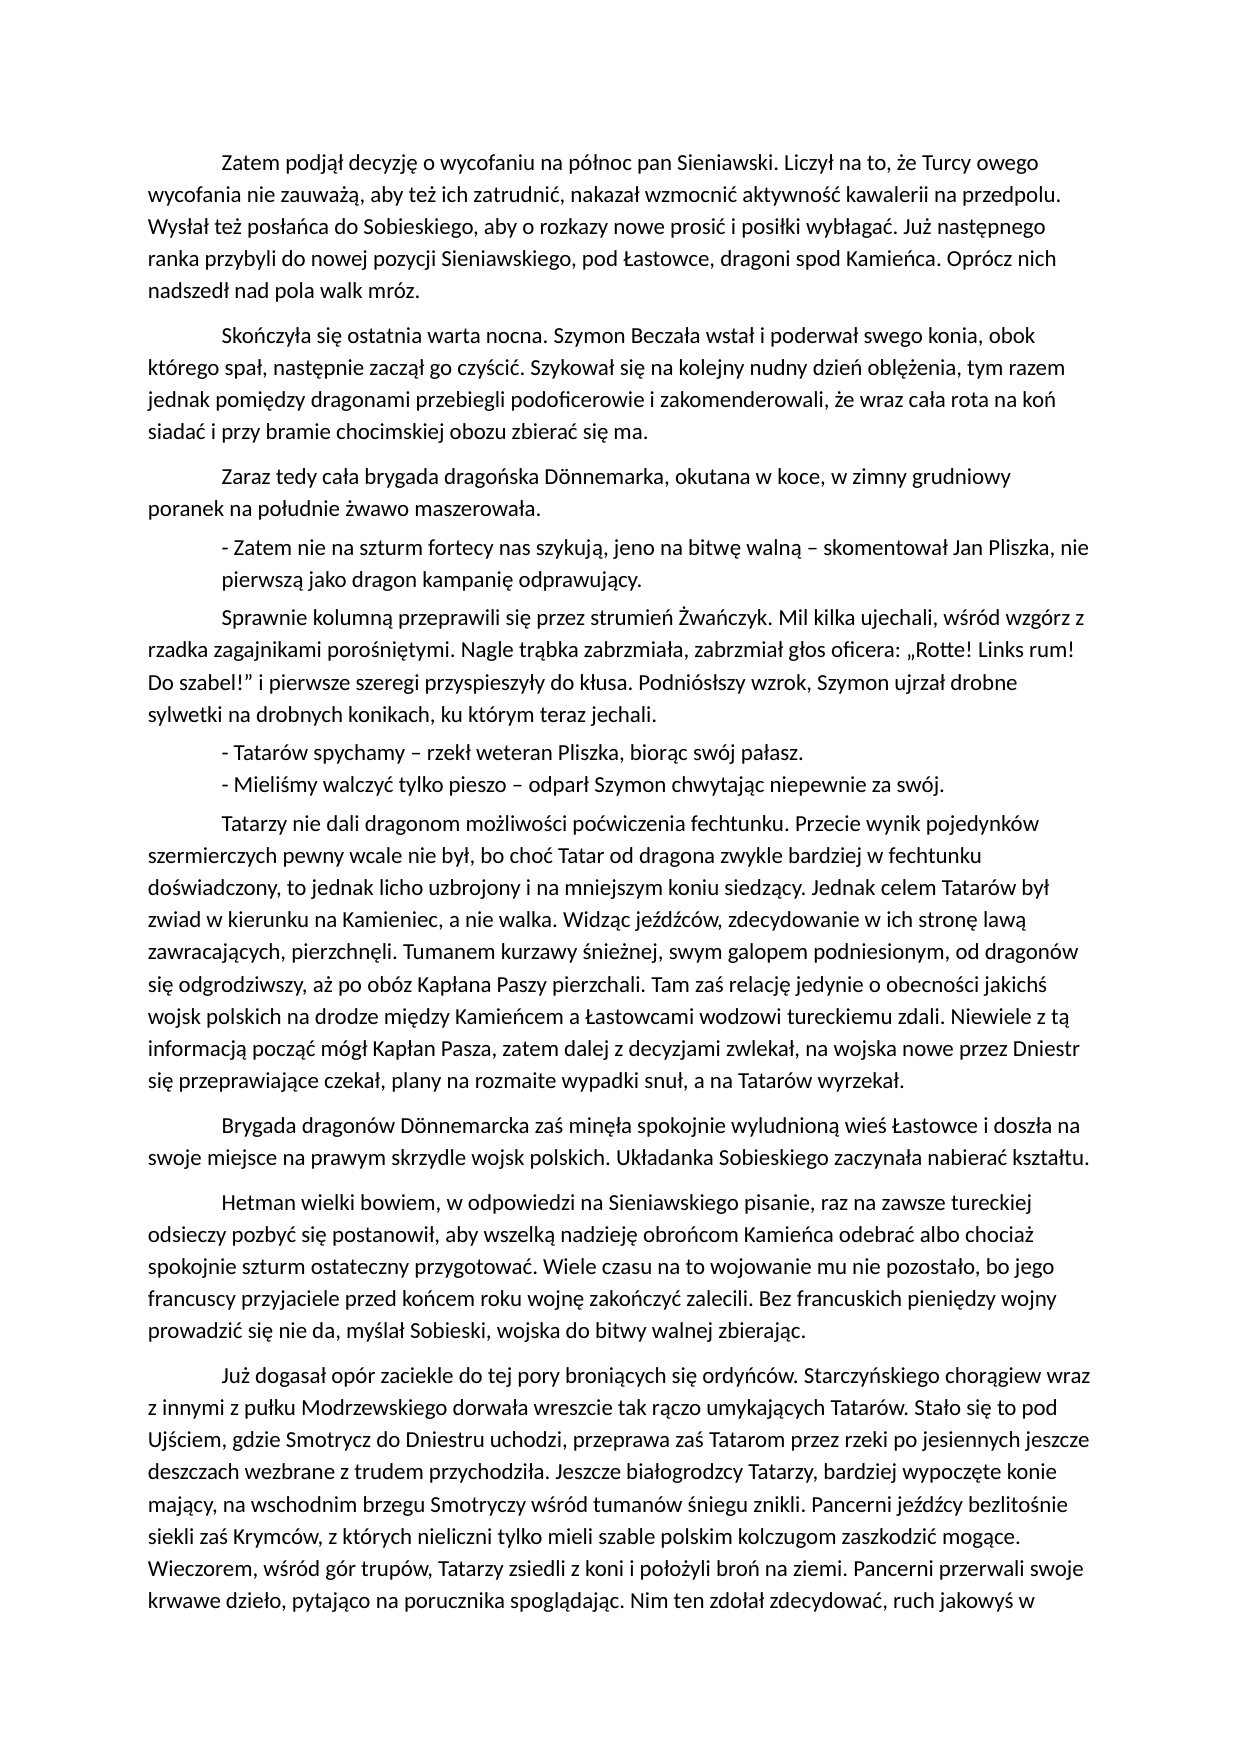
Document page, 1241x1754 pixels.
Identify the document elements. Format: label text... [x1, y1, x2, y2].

text Zaraz tedy cała brygada dragońska Dönnemarka, okutana w koce, w zimny grudniowy poranek na południe żwawo maszerowała. [148, 462, 1093, 522]
text Sprawnie kolumną przeprawili się przez strumień Żwańczyk. Mil kilka ujechali, wśród wzgórz z rzadka zagajnikami porośniętymi. Nagle trąbka zabrzmiała, zabrzmiał głos oficera: „Rotte! Links rum! Do szabel!” i pierwsze szeregi przyspieszyły do kłusa. Podniósłszy wzrok, Szymon ujrzał drobne sylwetki na drobnych konikach, ku którym teraz jechali. [148, 603, 1093, 728]
text Hetman wielki bowiem, w odpowiedzi na Sieniawskiego pisanie, raz na zawsze tureckiej odsieczy pozbyć się postanowił, aby wszelką nadzieję obrońcom Kamieńca odebrać albo chociaż spokojnie szturm ostateczny przygotować. Wiele czasu na to wojowanie mu nie pozostało, bo jego francuscy przyjaciele przed końcem roku wojnę zakończyć zalecili. Bez francuskich pieniędzy wojny prowadzić się nie da, myślał Sobieski, wojska do bitwy walnej zbierając. [148, 1188, 1093, 1344]
text Tatarzy nie dali dragonom możliwości poćwiczenia fechtunku. Przecie wynik pojedynków szermierczych pewny wcale nie był, bo choć Tatar od dragona zwykle bardziej w fechtunku doświadczony, to jednak licho uzbrojony i na mniejszym koniu siedzący. Jednak celem Tatarów był zwiad w kierunku na Kamieniec, a nie walka. Widząc jeźdźców, zdecydowanie w ich stronę lawą zawracających, pierzchnęli. Tumanem kurzawy śnieżnej, swym galopem podniesionym, od dragonów się odgrodziwszy, aż po obóz Kapłana Paszy pierzchali. Tam zaś relację jedynie o obecności jakichś wojsk polskich na drodze między Kamieńcem a Łastowcami wodzowi tureckiemu zdali. Niewiele z tą informacją począć mógł Kapłan Pasza, zatem dalej z decyzjami zwlekał, na wojska nowe przez Dniestr się przeprawiające czekał, plany na rozmaite wypadki snuł, a na Tatarów wyrzekał. [148, 809, 1093, 1094]
text - Mieliśmy walczyć tylko pieszo – odparł Szymon chwytając niepewnie za swój. [221, 771, 1093, 799]
text Już dogasał opór zaciekle do tej pory broniących się ordyńców. Starczyńskiego chorągiew wraz z innymi z pułku Modrzewskiego dorwała wreszcie tak rączo umykających Tatarów. Stało się to pod Ujściem, gdzie Smotrycz do Dniestru uchodzi, przeprawa zaś Tatarom przez rzeki po jesiennych jeszcze deszczach wezbrane z trudem przychodziła. Jeszcze białogrodzcy Tatarzy, bardziej wypoczęte konie mający, na wschodnim brzegu Smotryczy wśród tumanów śniegu znikli. Pancerni jeźdźcy bezlitośnie siekli zaś Krymców, z których nieliczni tylko mieli szable polskim kolczugom zaszkodzić mogące. Wieczorem, wśród gór trupów, Tatarzy zsiedli z koni i położyli broń na ziemi. Pancerni przerwali swoje krwawe dzieło, pytająco na porucznika spoglądając. Nim ten zdołał zdecydować, ruch jakowyś w [148, 1361, 1093, 1614]
text Brygada dragonów Dönnemarcka zaś minęła spokojnie wyludnioną wieś Łastowce i doszła na swoje miejsce na prawym skrzydle wojsk polskich. Układanka Sobieskiego zaczynała nabierać kształtu. [148, 1111, 1093, 1171]
text Zatem podjął decyzję o wycofaniu na północ pan Sieniawski. Liczył na to, że Turcy owego wycofania nie zauważą, aby też ich zatrudnić, nakazał wzmocnić aktywność kawalerii na przedpolu. Wysłał też posłańca do Sobieskiego, aby o rozkazy nowe prosić i posiłki wybłagać. Już następnego ranka przybyli do nowej pozycji Sieniawskiego, pod Łastowce, dragoni spod Kamieńca. Oprócz nich nadszedł nad pola walk mróz. [148, 148, 1093, 304]
text - Tatarów spychamy – rzekł weteran Pliszka, biorąc swój pałasz. [221, 738, 1093, 766]
text - Zatem nie na szturm fortecy nas szykują, jeno na bitwę walną – skomentował Jan Pliszka, nie pierwszą jako dragon kampanię odprawujący. [221, 533, 1093, 593]
text Skończyła się ostatnia warta nocna. Szymon Beczała wstał i poderwał swego konia, obok którego spał, następnie zaczął go czyścić. Szykował się na kolejny nudny dzień oblężenia, tym razem jednak pomiędzy dragonami przebiegli podoficerowie i zakomenderowali, że wraz cała rota na koń siadać i przy bramie chocimskiej obozu zbierać się ma. [148, 321, 1093, 446]
